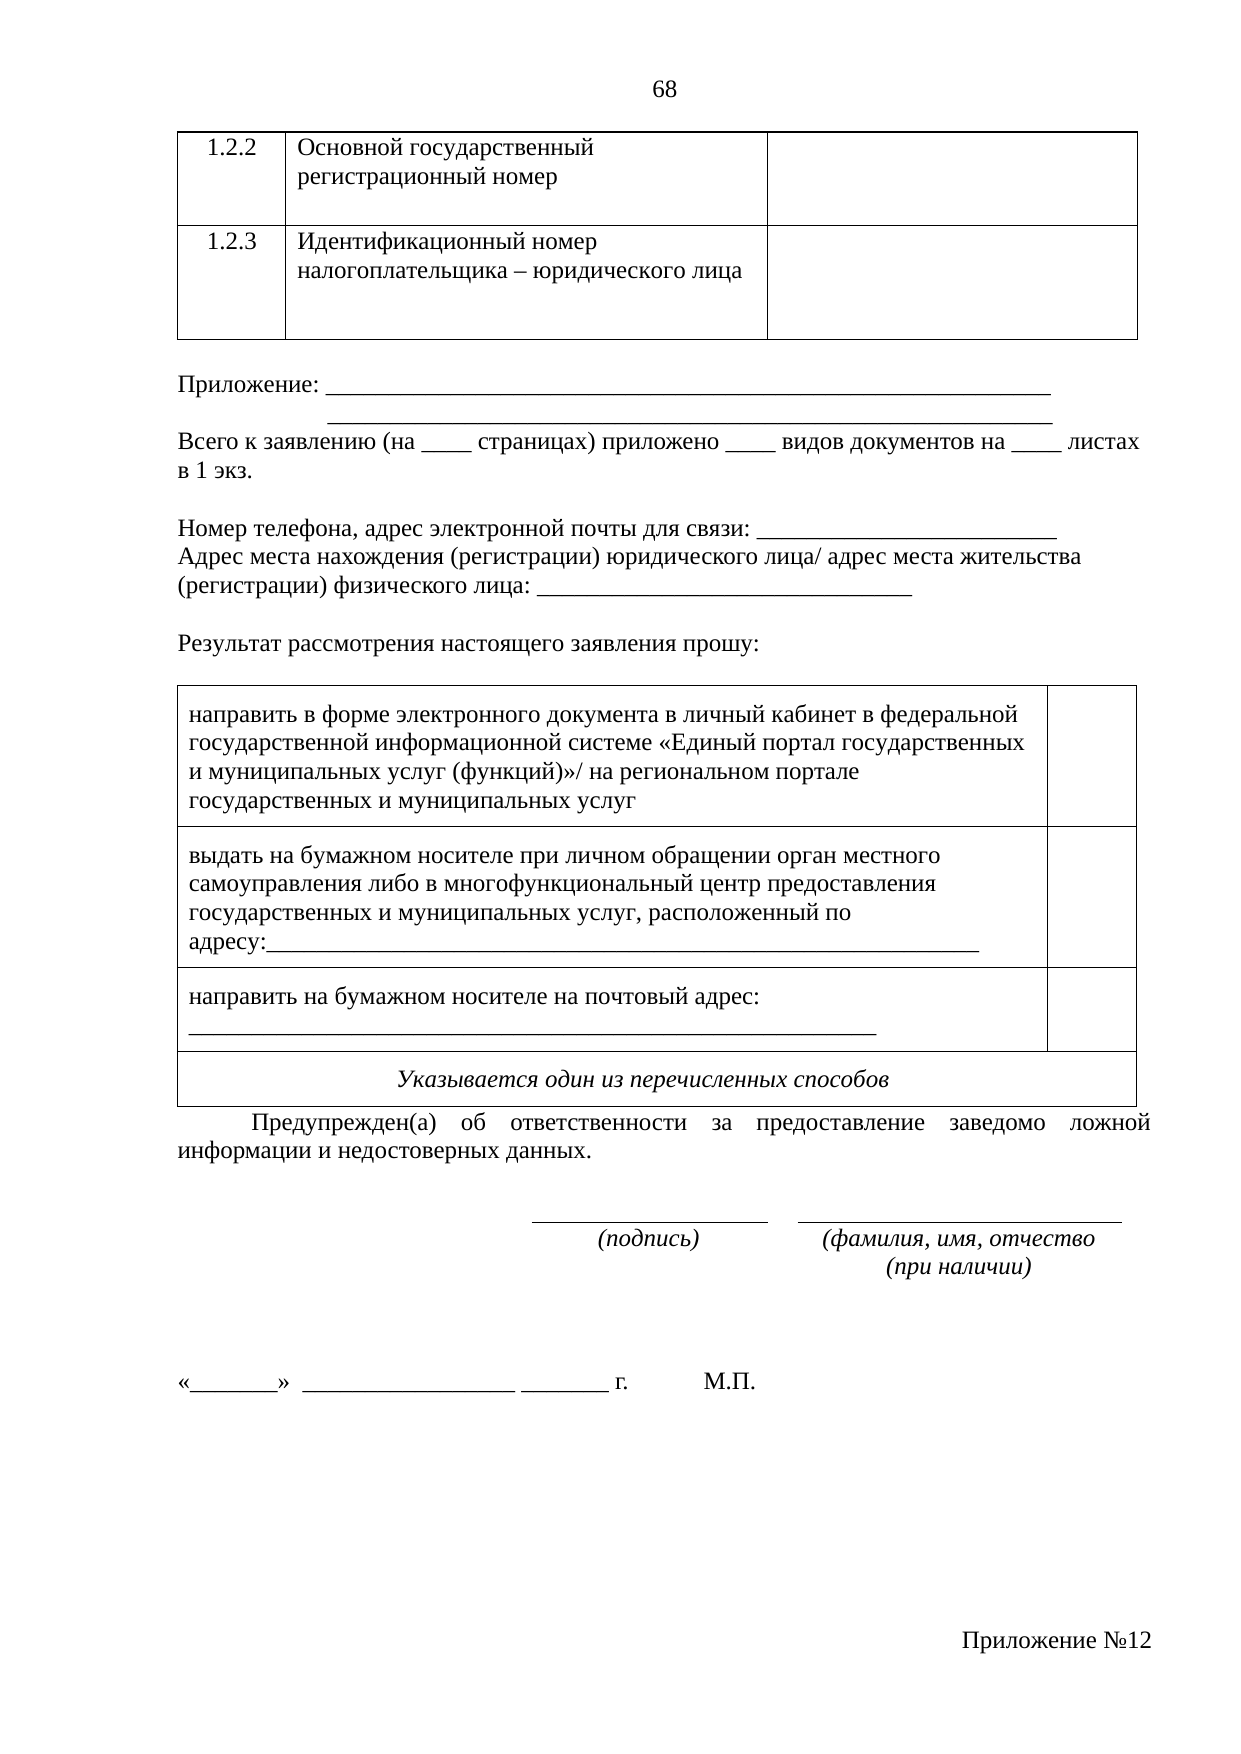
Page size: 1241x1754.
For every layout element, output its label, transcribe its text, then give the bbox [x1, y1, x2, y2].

table_header [798, 1193, 1122, 1222]
text Приложение №12 [177, 1625, 1152, 1654]
table_cell [1048, 827, 1136, 967]
table_cell направить на бумажном носителе на почтовый адрес: _______________________________________________________ [178, 968, 1047, 1051]
table_header [502, 1193, 532, 1222]
table_cell [768, 133, 1137, 225]
table_cell [768, 1222, 797, 1280]
table_cell Основной государственный регистрационный номер [286, 133, 767, 225]
text Предупрежден(а) об ответственности за предоставление заведомо ложной информации и недостоверных данных. [177, 1107, 1152, 1164]
table_cell (подпись) [532, 1223, 768, 1280]
table_header [1048, 686, 1136, 826]
text Номер телефона, адрес электронной почты для связи: ________________________ [177, 513, 1152, 541]
table_cell выдать на бумажном носителе при личном обращении орган местного самоуправления либо в многофункциональный центр предоставления государственных и муниципальных услуг, расположенный по адресу:_________________________________________________________ [178, 827, 1047, 967]
text Результат рассмотрения настоящего заявления прошу: [177, 628, 1152, 656]
table_cell [502, 1222, 532, 1280]
text Адрес места нахождения (регистрации) юридического лица/ адрес места жительства (регистрации) физического лица: ______________________________ [177, 541, 1152, 599]
table_cell [768, 226, 1137, 339]
text __________________________________________________________ [177, 398, 1152, 426]
table_cell [1048, 968, 1136, 1051]
table_cell (фамилия, имя, отчество (при наличии) [798, 1223, 1122, 1280]
table_cell 1.2.2 [178, 133, 285, 225]
table_header [177, 1193, 502, 1222]
table_cell [177, 1222, 502, 1280]
table_header направить в форме электронного документа в личный кабинет в федеральной государственной информационной системе «Единый портал государственных и муниципальных услуг (функций)»/ на региональном портале государственных и муниципальных услуг [178, 686, 1047, 826]
text Всего к заявлению (на ____ страницах) приложено ____ видов документов на ____ листах в 1 экз. [177, 426, 1152, 484]
table_cell Указывается один из перечисленных способов [178, 1052, 1136, 1106]
text «_______» _________________ _______ г. М.П. [177, 1366, 1181, 1395]
table_header [768, 1193, 797, 1222]
table_cell 1.2.3 [178, 226, 285, 339]
text Приложение: __________________________________________________________ [177, 369, 1152, 398]
table_header [532, 1193, 768, 1222]
table_cell Идентификационный номер налогоплательщика – юридического лица [286, 226, 767, 339]
